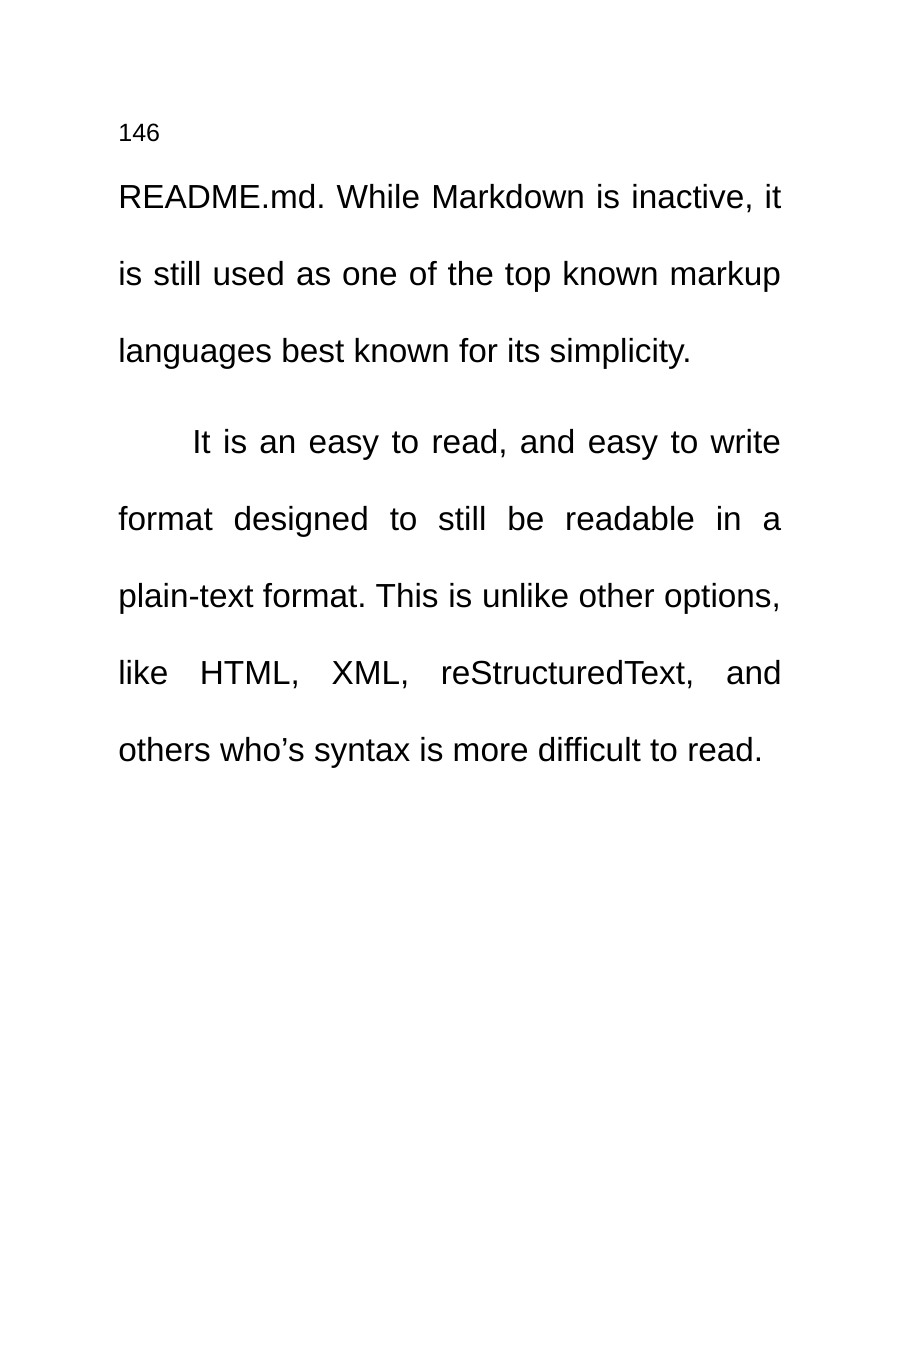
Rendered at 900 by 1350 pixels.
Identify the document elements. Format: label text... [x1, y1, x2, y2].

text README.md. While Markdown is inactive, it is still used as one of the top known markup languages best known for its simplicity. [118, 177, 782, 369]
text It is an easy to read, and easy to write format designed to still be readable in a plain-text format. This is unlike other options, like HTML, XML, reStructuredText, and others who’s syntax is more difficult to read. [118, 422, 782, 768]
